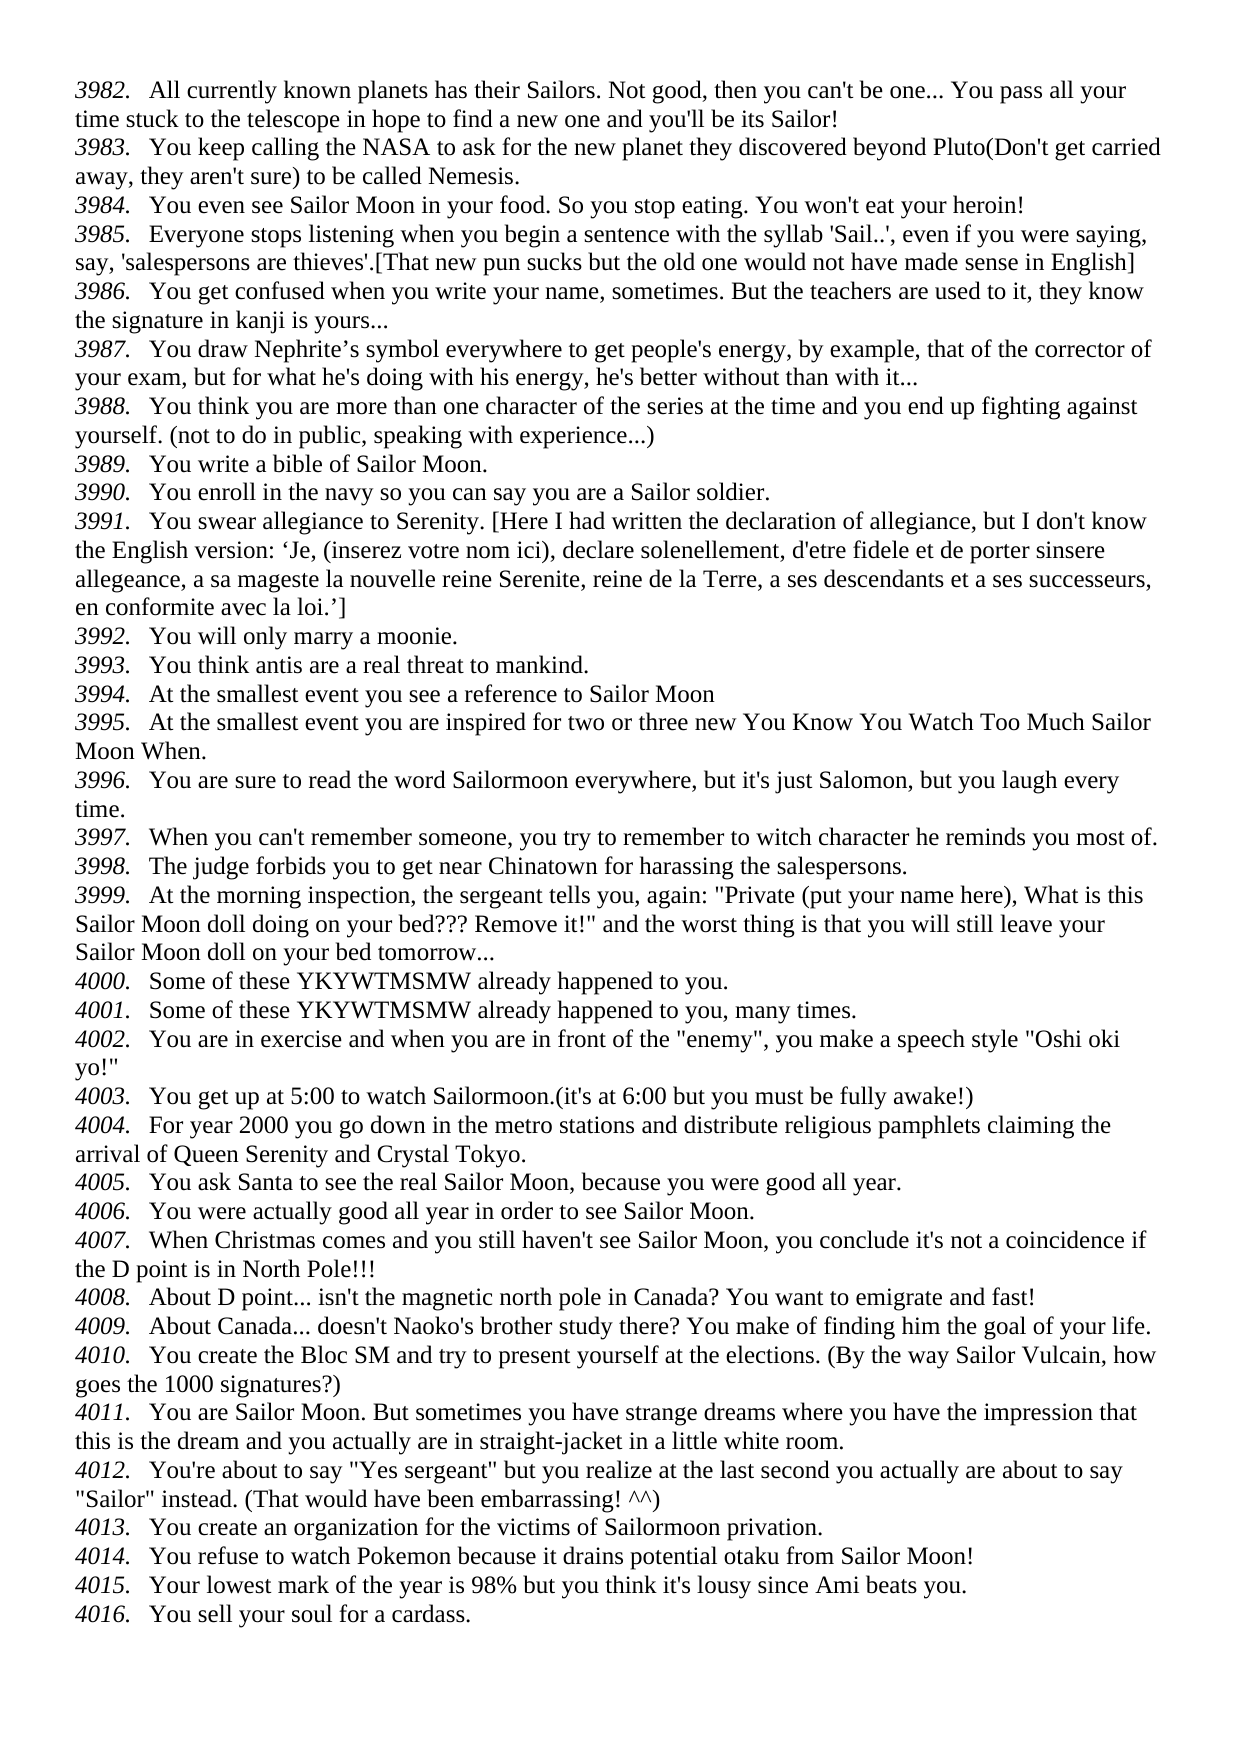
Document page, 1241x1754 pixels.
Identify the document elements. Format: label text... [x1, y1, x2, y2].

list At the morning inspection, the sergeant tells you, again: "Private (put your name here), What is this Sailor Moon doll doing on your bed??? Remove it!" and the worst thing is that you will still leave your Sailor Moon doll on your bed tomorrow... [75, 880, 1165, 966]
list Everyone stops listening when you begin a sentence with the syllab 'Sail..', even if you were saying, say, 'salespersons are thieves'.[That new pun sucks but the old one would not have made sense in English] [75, 219, 1165, 276]
list When you can't remember someone, you try to remember to witch character he reminds you most of. [75, 822, 1165, 851]
list You ask Santa to see the real Sailor Moon, because you were good all year. [75, 1167, 1165, 1196]
list You create the Bloc SM and try to present yourself at the elections. (By the way Sailor Vulcain, how goes the 1000 signatures?) [75, 1340, 1165, 1397]
list You swear allegiance to Serenity. [Here I had written the declaration of allegiance, but I don't know the English version: ‘Je, (inserez votre nom ici), declare solenellement, d'etre fidele et de porter sinsere allegeance, a sa mageste la nouvelle reine Serenite, reine de la Terre, a ses descendants et a ses successeurs, en conformite avec la loi.’] [75, 506, 1165, 621]
list You're about to say "Yes sergeant" but you realize at the last second you actually are about to say "Sailor" instead. (That would have been embarrassing! ^^) [75, 1455, 1165, 1512]
list You think antis are a real threat to mankind. [75, 650, 1165, 679]
list You are Sailor Moon. But sometimes you have strange dreams where you have the impression that this is the dream and you actually are in straight-jacket in a little white room. [75, 1397, 1165, 1455]
list About Canada... doesn't Naoko's brother study there? You make of finding him the goal of your life. [75, 1311, 1165, 1340]
list You sell your soul for a cardass. [75, 1599, 1165, 1627]
list Your lowest mark of the year is 98% but you think it's lousy since Ami beats you. [75, 1570, 1165, 1599]
list You get up at 5:00 to watch Sailormoon.(it's at 6:00 but you must be fully awake!) [75, 1081, 1165, 1110]
list At the smallest event you see a reference to Sailor Moon [75, 679, 1165, 707]
list You enroll in the navy so you can say you are a Sailor soldier. [75, 477, 1165, 506]
list You will only marry a moonie. [75, 621, 1165, 650]
list Some of these YKYWTMSMW already happened to you. [75, 966, 1165, 995]
list You create an organization for the victims of Sailormoon privation. [75, 1512, 1165, 1541]
list You write a bible of Sailor Moon. [75, 449, 1165, 477]
list Some of these YKYWTMSMW already happened to you, many times. [75, 995, 1165, 1024]
list You keep calling the NASA to ask for the new planet they discovered beyond Pluto(Don't get carried away, they aren't sure) to be called Nemesis. [75, 132, 1165, 190]
list You even see Sailor Moon in your food. So you stop eating. You won't eat your heroin! [75, 190, 1165, 219]
list At the smallest event you are inspired for two or three new You Know You Watch Too Much Sailor Moon When. [75, 707, 1165, 765]
list You are sure to read the word Sailormoon everywhere, but it's just Salomon, but you laugh every time. [75, 765, 1165, 822]
list You draw Nephrite’s symbol everywhere to get people's energy, by example, that of the corrector of your exam, but for what he's doing with his energy, he's better without than with it... [75, 334, 1165, 391]
list You refuse to watch Pokemon because it drains potential otaku from Sailor Moon! [75, 1541, 1165, 1570]
list When Christmas comes and you still haven't see Sailor Moon, you conclude it's not a coincidence if the D point is in North Pole!!! [75, 1225, 1165, 1282]
list You were actually good all year in order to see Sailor Moon. [75, 1196, 1165, 1225]
list The judge forbids you to get near Chinatown for harassing the salespersons. [75, 851, 1165, 880]
list You get confused when you write your name, sometimes. But the teachers are used to it, they know the signature in kanji is yours... [75, 276, 1165, 334]
list All currently known planets has their Sailors. Not good, then you can't be one... You pass all your time stuck to the telescope in hope to find a new one and you'll be its Sailor! [75, 75, 1165, 132]
list For year 2000 you go down in the metro stations and distribute religious pamphlets claiming the arrival of Queen Serenity and Crystal Tokyo. [75, 1110, 1165, 1167]
list You think you are more than one character of the series at the time and you end up fighting against yourself. (not to do in public, speaking with experience...) [75, 391, 1165, 449]
list You are in exercise and when you are in front of the "enemy", you make a speech style "Oshi oki yo!" [75, 1024, 1165, 1081]
list About D point... isn't the magnetic north pole in Canada? You want to emigrate and fast! [75, 1282, 1165, 1311]
